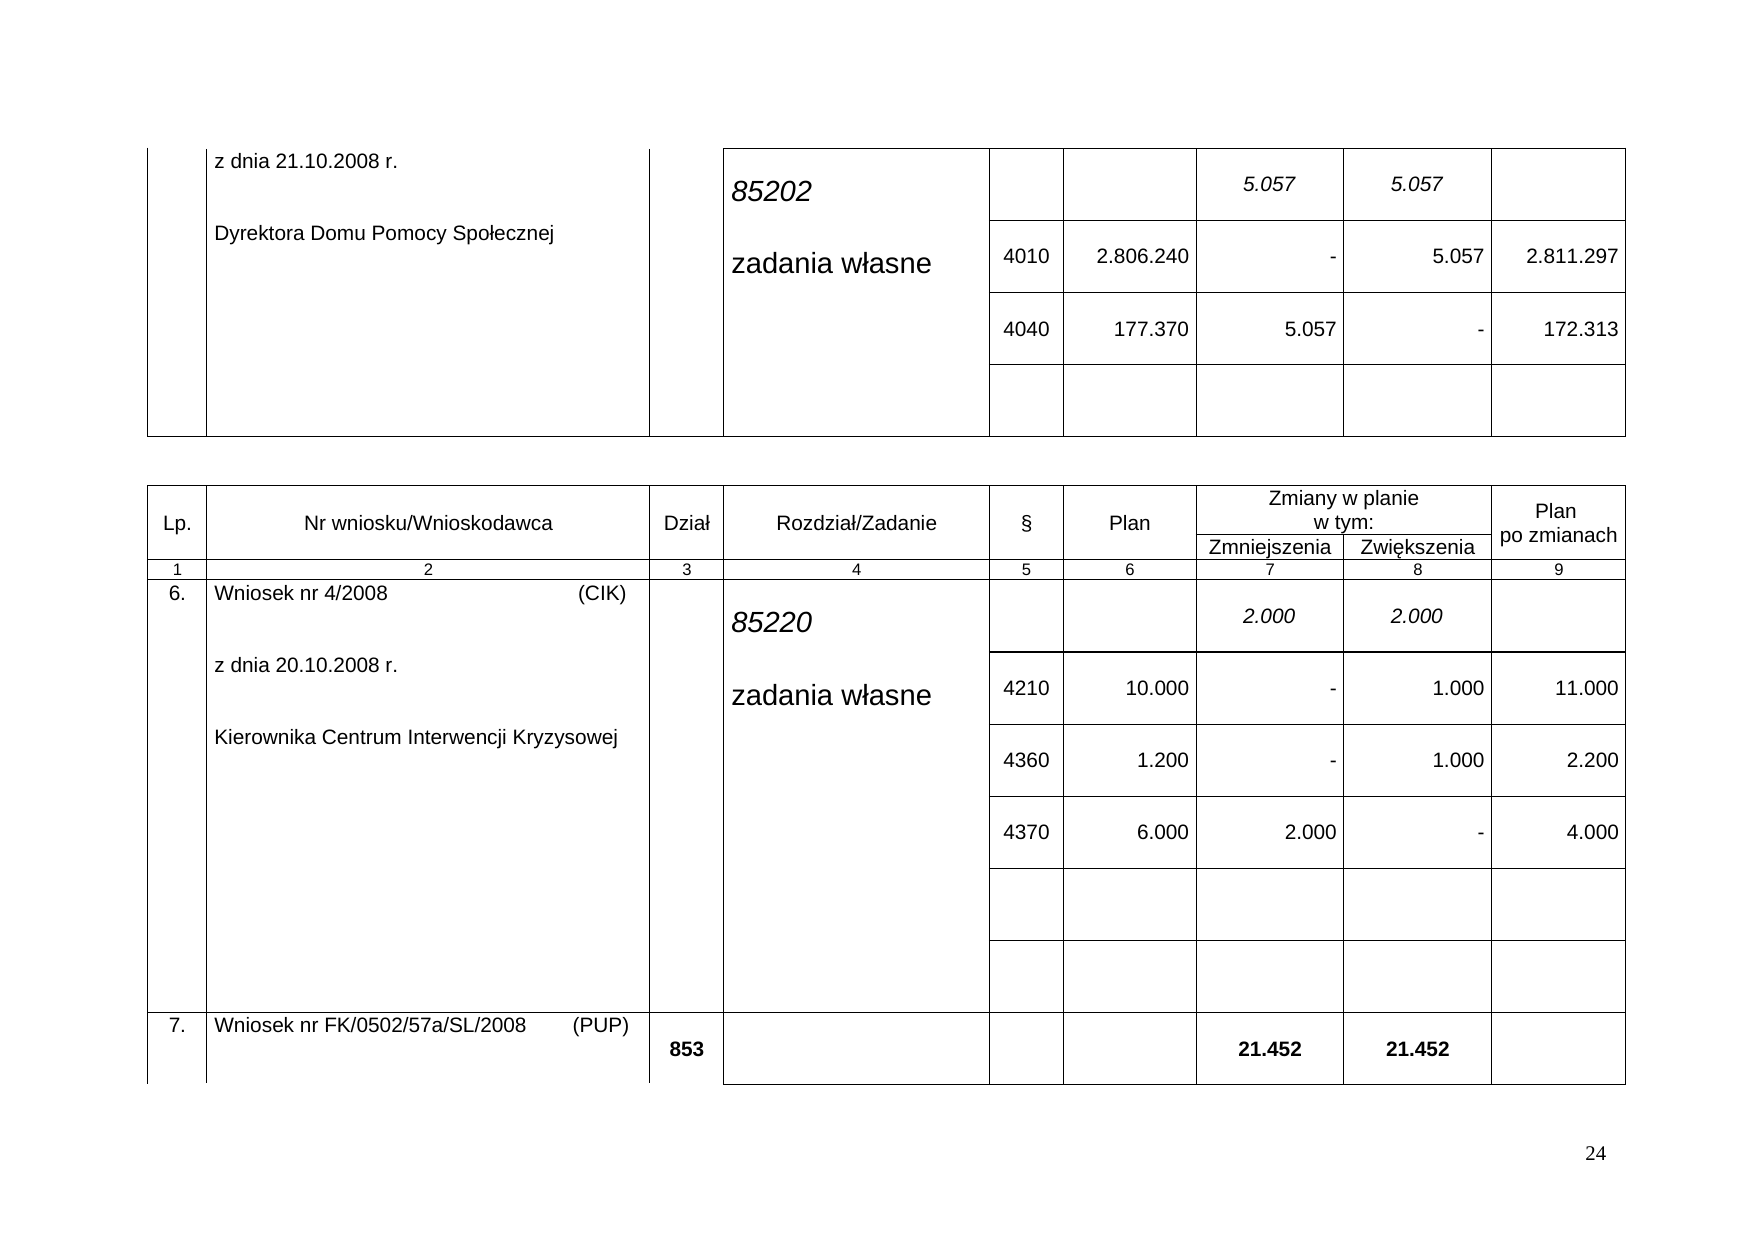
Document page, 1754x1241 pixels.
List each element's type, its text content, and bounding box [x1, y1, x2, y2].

table_cell 5.057 [1344, 221, 1491, 292]
table_cell [148, 940, 206, 1012]
table_cell 5.057 [1197, 293, 1343, 364]
table_cell [990, 365, 1063, 436]
table_cell [1344, 869, 1491, 940]
table_cell Wniosek nr 4/2008 (CIK) [207, 580, 649, 651]
table_cell 1.000 [1344, 653, 1491, 723]
table_cell [724, 796, 989, 868]
table_cell [1344, 365, 1491, 436]
table_cell 7. [148, 1013, 207, 1084]
table_cell [207, 940, 649, 1012]
table_cell 177.370 [1064, 293, 1196, 364]
table_cell 5.057 [1197, 149, 1343, 220]
table_cell - [1197, 221, 1343, 292]
table_cell [1492, 941, 1625, 1012]
table_header Plan [1064, 486, 1196, 559]
table_cell [724, 292, 989, 364]
table_cell 21.452 [1197, 1013, 1343, 1084]
table_header Zmiany w planie w tym: [1197, 486, 1491, 534]
table_cell [1492, 1013, 1625, 1084]
table_cell [990, 149, 1063, 220]
table_cell - [1197, 653, 1343, 723]
table_header Nr wniosku/Wnioskodawca [207, 486, 649, 559]
table_cell [650, 868, 723, 940]
table_cell 6. [148, 580, 206, 651]
table_header Rozdział/Zadanie [724, 486, 989, 559]
table_cell 10.000 [1064, 653, 1196, 723]
table_cell [724, 364, 989, 436]
table_cell - [1344, 797, 1491, 868]
table_cell [1064, 941, 1196, 1012]
table_cell 3 [650, 560, 723, 579]
table_cell 2.811.297 [1492, 221, 1625, 292]
table_cell [1492, 580, 1625, 651]
table_cell [148, 364, 206, 436]
table_header Plan po zmianach [1492, 486, 1625, 559]
table_cell [1492, 869, 1625, 940]
table_cell 2 [207, 560, 649, 579]
table_cell Zwiększenia [1344, 535, 1491, 559]
table_cell - [1344, 293, 1491, 364]
table_cell 4010 [990, 221, 1063, 292]
table_cell [1492, 365, 1625, 436]
table_cell [1492, 149, 1625, 220]
table_cell [650, 292, 723, 364]
table_cell [148, 724, 206, 796]
table_cell Kierownika Centrum Interwencji Kryzysowej [207, 724, 649, 796]
table_cell [207, 796, 649, 868]
table_cell 1.200 [1064, 725, 1196, 796]
table_cell 4.000 [1492, 797, 1625, 868]
table_cell 11.000 [1492, 653, 1625, 723]
table_cell [1064, 580, 1196, 651]
table_cell zadania własne [724, 651, 989, 723]
table_cell [148, 220, 206, 292]
table_cell [148, 292, 206, 364]
table_cell 1 [148, 560, 206, 579]
table_cell [1064, 869, 1196, 940]
table_cell Zmniejszenia [1197, 535, 1343, 559]
table_cell [148, 868, 206, 940]
table_cell 5.057 [1344, 149, 1491, 220]
table_cell z dnia 21.10.2008 r. [207, 148, 649, 220]
table_cell [1064, 149, 1196, 220]
table_cell 21.452 [1344, 1013, 1491, 1084]
table_cell 7 [1197, 560, 1343, 579]
table_cell 9 [1492, 560, 1625, 579]
table_cell 85220 [724, 580, 989, 651]
table_cell [650, 796, 723, 868]
table_cell [650, 148, 723, 220]
table_cell [650, 220, 723, 292]
table_cell [724, 940, 989, 1012]
table_cell [990, 941, 1063, 1012]
table_cell 2.000 [1197, 580, 1343, 651]
table_cell [990, 580, 1063, 651]
table_cell 6.000 [1064, 797, 1196, 868]
table_cell 2.000 [1197, 797, 1343, 868]
table_cell 2.000 [1344, 580, 1491, 651]
table_cell 4 [724, 560, 989, 579]
table_cell [650, 364, 723, 436]
table_header § [990, 486, 1063, 559]
table_cell 4040 [990, 293, 1063, 364]
table_cell [207, 868, 649, 940]
table_cell [990, 1013, 1063, 1084]
table_cell [1064, 365, 1196, 436]
table_cell Wniosek nr FK/0502/57a/SL/2008 (PUP) [207, 1013, 650, 1084]
table_cell [1197, 365, 1343, 436]
table_header Lp. [148, 486, 206, 559]
table_cell 2.806.240 [1064, 221, 1196, 292]
table_cell [650, 940, 723, 1012]
table_cell [148, 148, 206, 220]
table_cell 85202 [724, 149, 989, 220]
table_cell [207, 292, 649, 364]
table_cell 4370 [990, 797, 1063, 868]
table_cell [650, 651, 723, 723]
table_cell z dnia 20.10.2008 r. [207, 651, 649, 723]
table_cell [724, 724, 989, 796]
table_cell [1197, 869, 1343, 940]
table_cell [724, 868, 989, 940]
table_cell 4210 [990, 653, 1063, 723]
table_cell [1344, 941, 1491, 1012]
table_cell zadania własne [724, 220, 989, 292]
table_cell [650, 724, 723, 796]
table_cell 1.000 [1344, 725, 1491, 796]
table_cell [148, 651, 206, 723]
table_cell 4360 [990, 725, 1063, 796]
table_cell [650, 580, 723, 651]
table_cell 6 [1064, 560, 1196, 579]
table_cell [207, 364, 649, 436]
table_header Dział [650, 486, 723, 559]
table_cell Dyrektora Domu Pomocy Społecznej [207, 220, 649, 292]
table_cell 5 [990, 560, 1063, 579]
table_cell 2.200 [1492, 725, 1625, 796]
table_cell - [1197, 725, 1343, 796]
table_cell 172.313 [1492, 293, 1625, 364]
table_cell [990, 869, 1063, 940]
table_cell [1064, 1013, 1196, 1084]
table_cell [1197, 941, 1343, 1012]
table_cell [724, 1013, 989, 1084]
table_cell 8 [1344, 560, 1491, 579]
table_cell 853 [650, 1013, 723, 1084]
table_cell [148, 796, 206, 868]
